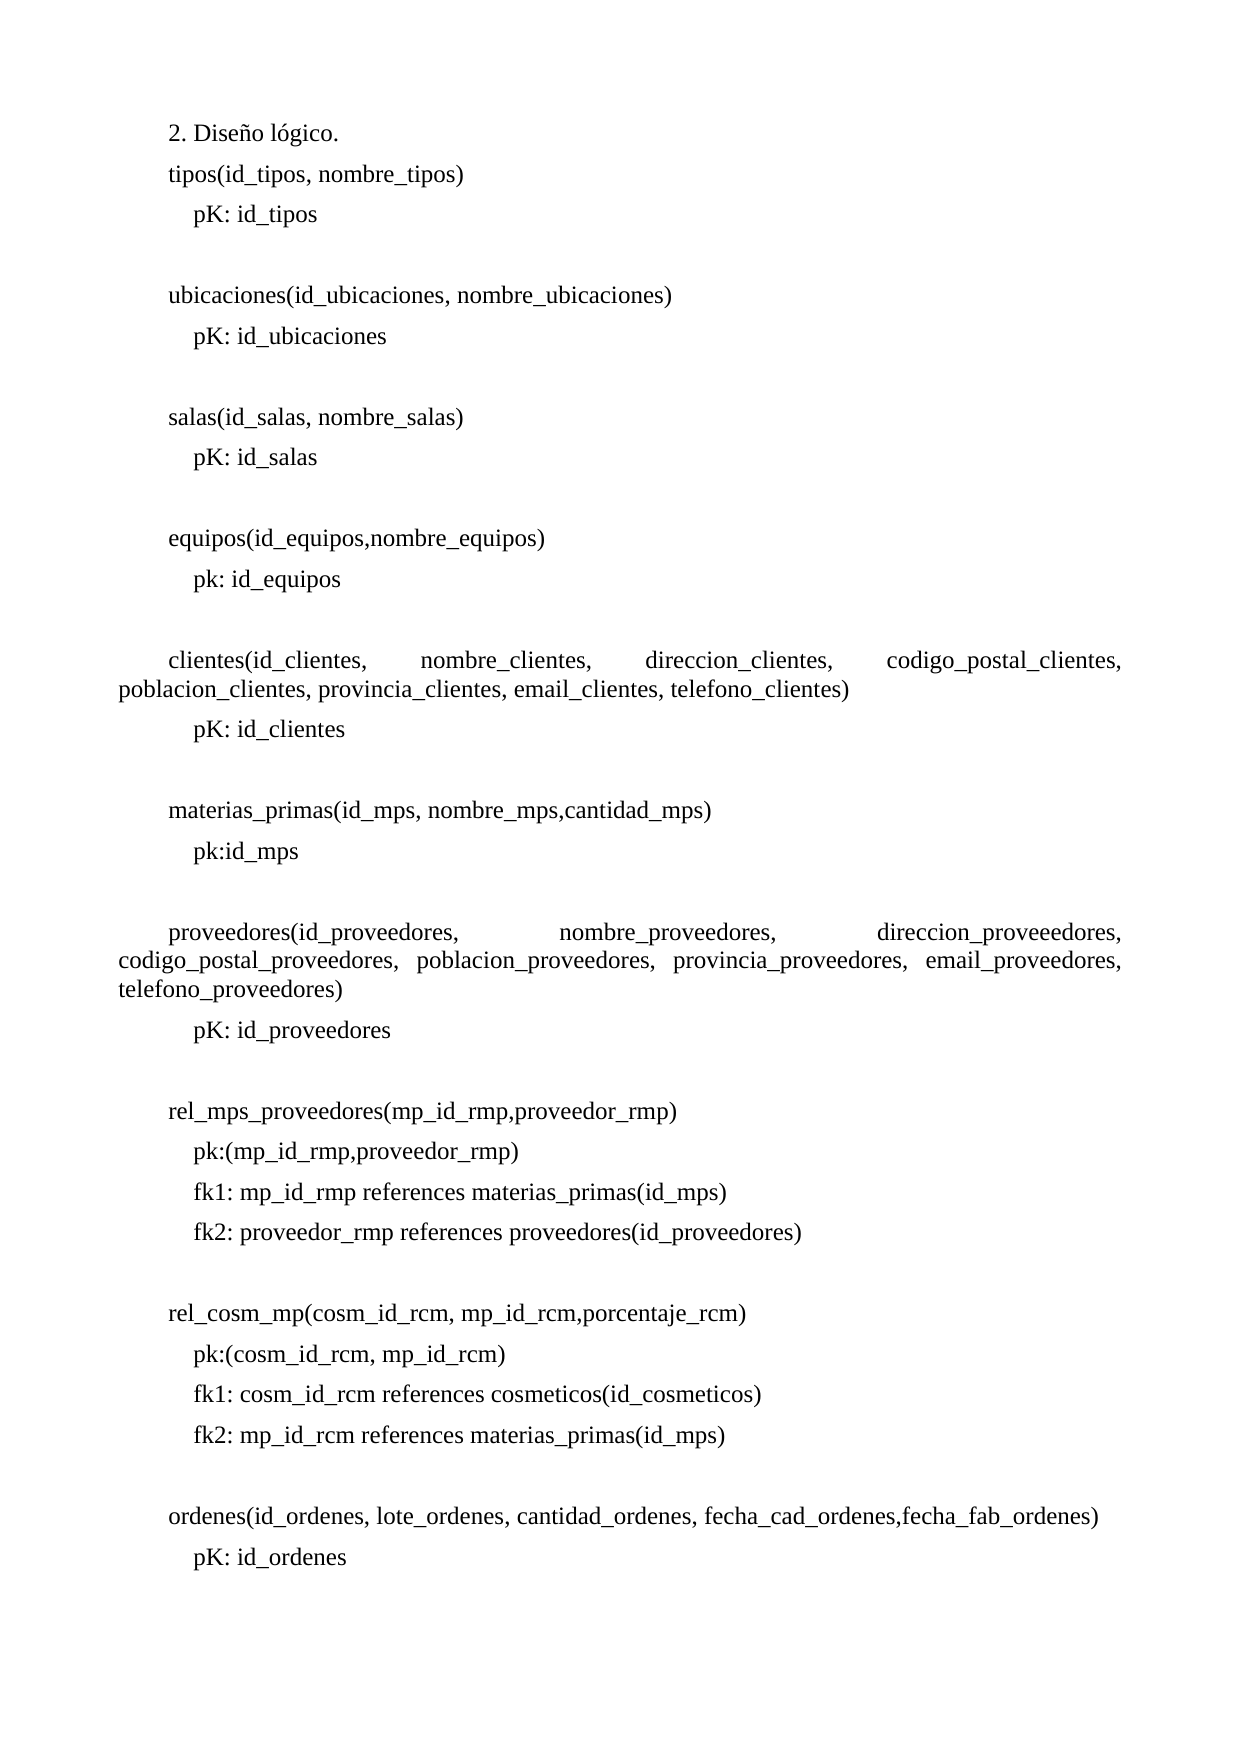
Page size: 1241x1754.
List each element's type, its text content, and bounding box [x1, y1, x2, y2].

text salas(id_salas, nombre_salas) [118, 402, 1122, 431]
text fk2: mp_id_rcm references materias_primas(id_mps) [118, 1420, 1122, 1449]
text fk1: cosm_id_rcm references cosmeticos(id_cosmeticos) [118, 1379, 1122, 1408]
text equipos(id_equipos,nombre_equipos) [118, 523, 1122, 552]
text rel_mps_proveedores(mp_id_rmp,proveedor_rmp) [118, 1096, 1122, 1124]
text pk:id_mps [118, 836, 1122, 864]
text pK: id_clientes [118, 714, 1122, 743]
text pk:(mp_id_rmp,proveedor_rmp) [118, 1136, 1122, 1165]
text pk:(cosm_id_rcm, mp_id_rcm) [118, 1339, 1122, 1368]
text materias_primas(id_mps, nombre_mps,cantidad_mps) [118, 795, 1122, 824]
text pK: id_ubicaciones [118, 321, 1122, 349]
text ubicaciones(id_ubicaciones, nombre_ubicaciones) [118, 280, 1122, 309]
text 2. Diseño lógico. [118, 118, 1122, 147]
text pK: id_ordenes [118, 1542, 1122, 1570]
text tipos(id_tipos, nombre_tipos) [118, 159, 1122, 187]
text pK: id_salas [118, 442, 1122, 471]
text ordenes(id_ordenes, lote_ordenes, cantidad_ordenes, fecha_cad_ordenes,fecha_fab_ordenes) [118, 1501, 1122, 1530]
text clientes(id_clientes, nombre_clientes, direccion_clientes, codigo_postal_clientes, poblacion_clientes, provincia_clientes, email_clientes, telefono_clientes) [118, 645, 1122, 702]
text pk: id_equipos [118, 564, 1122, 593]
text rel_cosm_mp(cosm_id_rcm, mp_id_rcm,porcentaje_rcm) [118, 1298, 1122, 1327]
text pK: id_tipos [118, 199, 1122, 228]
text proveedores(id_proveedores, nombre_proveedores, direccion_proveeedores, codigo_postal_proveedores, poblacion_proveedores, provincia_proveedores, email_proveedores, telefono_proveedores) [118, 917, 1122, 1003]
text pK: id_proveedores [118, 1015, 1122, 1043]
text fk1: mp_id_rmp references materias_primas(id_mps) [118, 1177, 1122, 1206]
text fk2: proveedor_rmp references proveedores(id_proveedores) [118, 1217, 1122, 1246]
